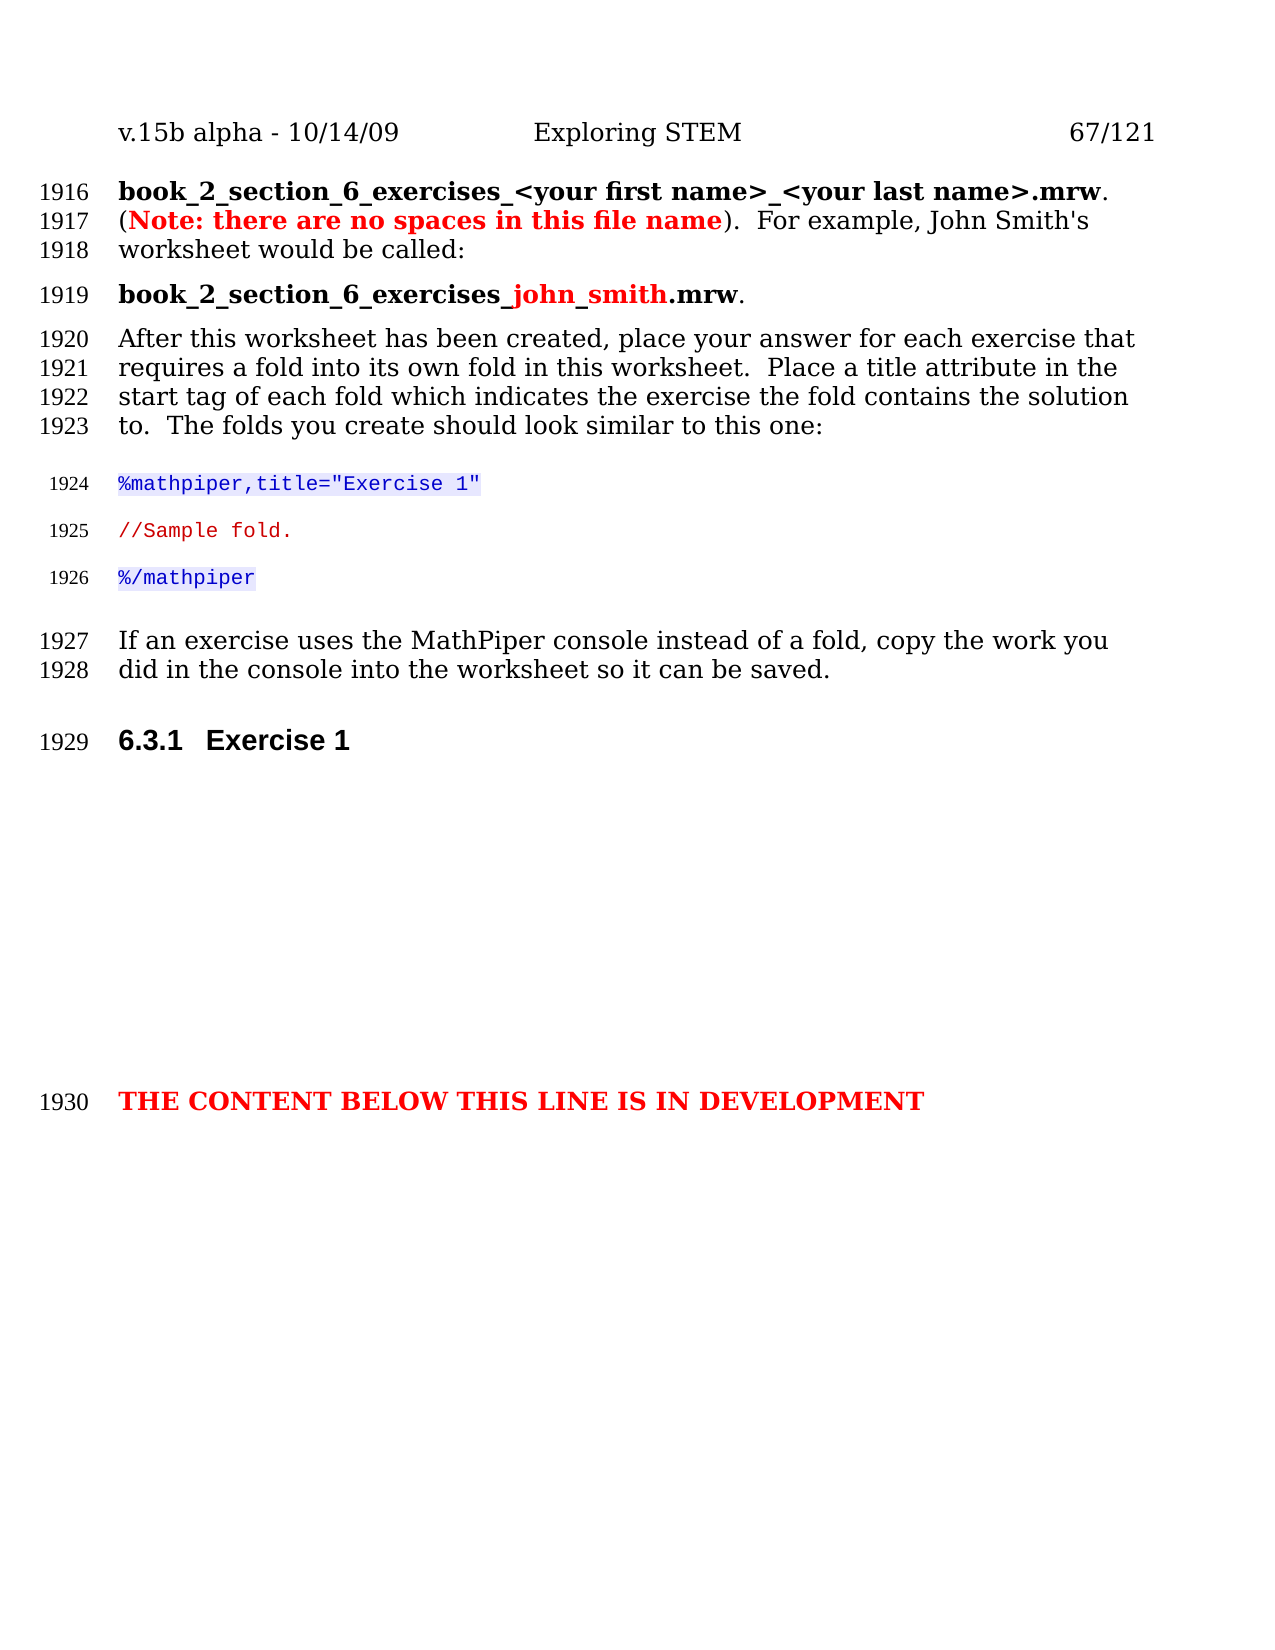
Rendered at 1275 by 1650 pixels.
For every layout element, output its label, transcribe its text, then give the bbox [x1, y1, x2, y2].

subtitle Exercise 1 [118, 723, 1157, 757]
text After this worksheet has been created, place your answer for each exercise that requires a fold into its own fold in this worksheet. Place a title attribute in the start tag of each fold which indicates the exercise the fold contains the solution to. The folds you create should look similar to this one: [118, 324, 1157, 441]
text //Sample fold. [118, 520, 1157, 544]
text %mathpiper,title="Exercise 1" [118, 473, 1157, 496]
text book_2_section_6_exercises_<your first name>_<your last name>.mrw. (Note: there are no spaces in this file name). For example, John Smith's worksheet would be called: [118, 177, 1157, 265]
text If an exercise uses the MathPiper console instead of a fold, copy the work you did in the console into the worksheet so it can be saved. [118, 626, 1157, 684]
text %/mathpiper [118, 567, 1157, 591]
text book_2_section_6_exercises_john_smith.mrw. [118, 280, 1157, 309]
text THE CONTENT BELOW THIS LINE IS IN DEVELOPMENT [118, 1087, 1157, 1116]
